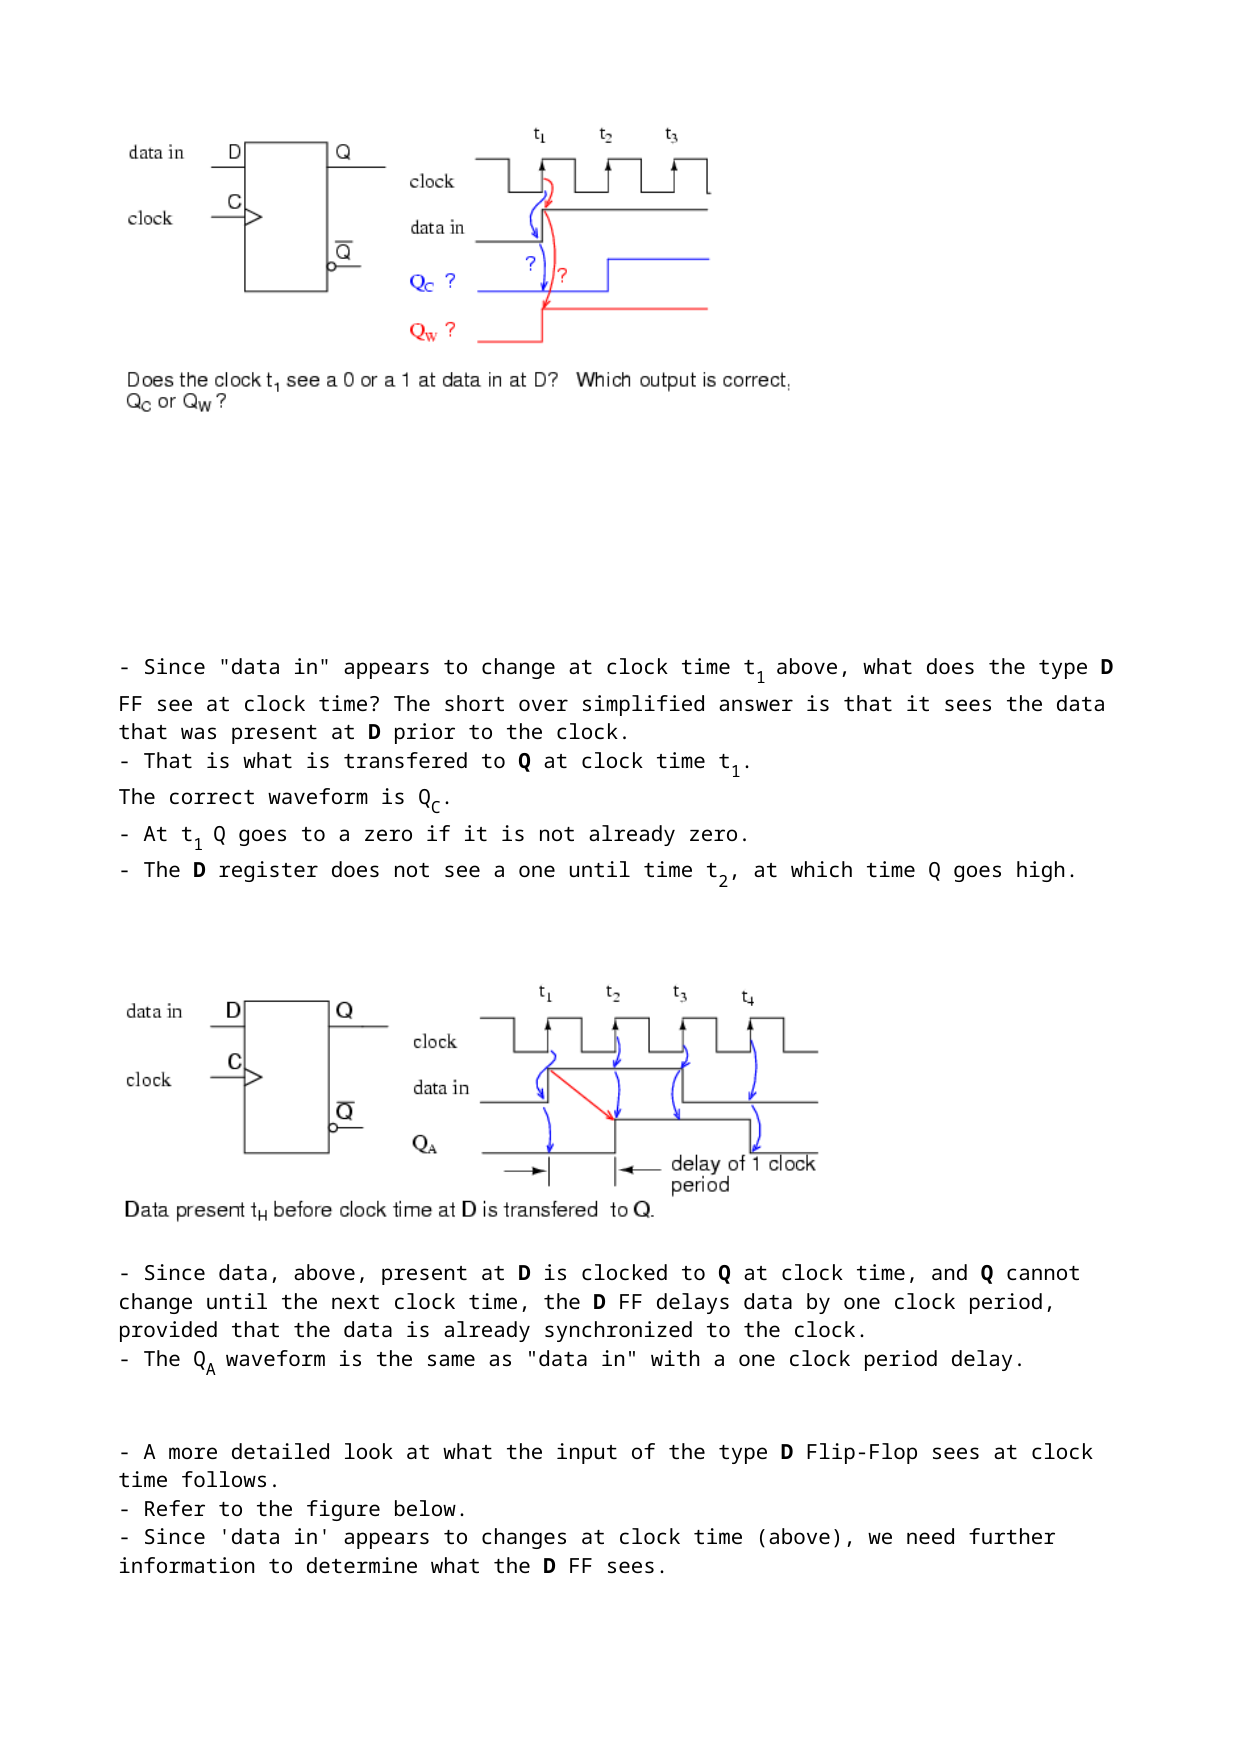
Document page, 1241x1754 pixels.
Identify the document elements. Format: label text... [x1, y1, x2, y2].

picture [118, 977, 825, 1230]
text - Since "data in" appears to change at clock time t1 above, what does the type D FF see at clock time? The short over simplified answer is that it sees the data that was present at D prior to the clock. [118, 652, 1122, 746]
text - Since 'data in' appears to changes at clock time (above), we need further information to determine what the D FF sees. [118, 1522, 1122, 1579]
text - The D register does not see a one until time t2, at which time Q goes high. [118, 856, 1122, 892]
text The correct waveform is QC. [118, 782, 1122, 819]
text - Since data, above, present at D is clocked to Q at clock time, and Q cannot change until the next clock time, the D FF delays data by one clock period, provided that the data is already synchronized to the clock. [118, 1258, 1122, 1344]
text - The QA waveform is the same as "data in" with a one clock period delay. [118, 1344, 1122, 1380]
text - Refer to the figure below. [118, 1494, 1122, 1522]
text - At t1 Q goes to a zero if it is not already zero. [118, 819, 1122, 856]
text - That is what is transfered to Q at clock time t1. [118, 746, 1122, 782]
picture [118, 118, 829, 421]
text - A more detailed look at what the input of the type D Flip-Flop sees at clock time follows. [118, 1437, 1122, 1494]
